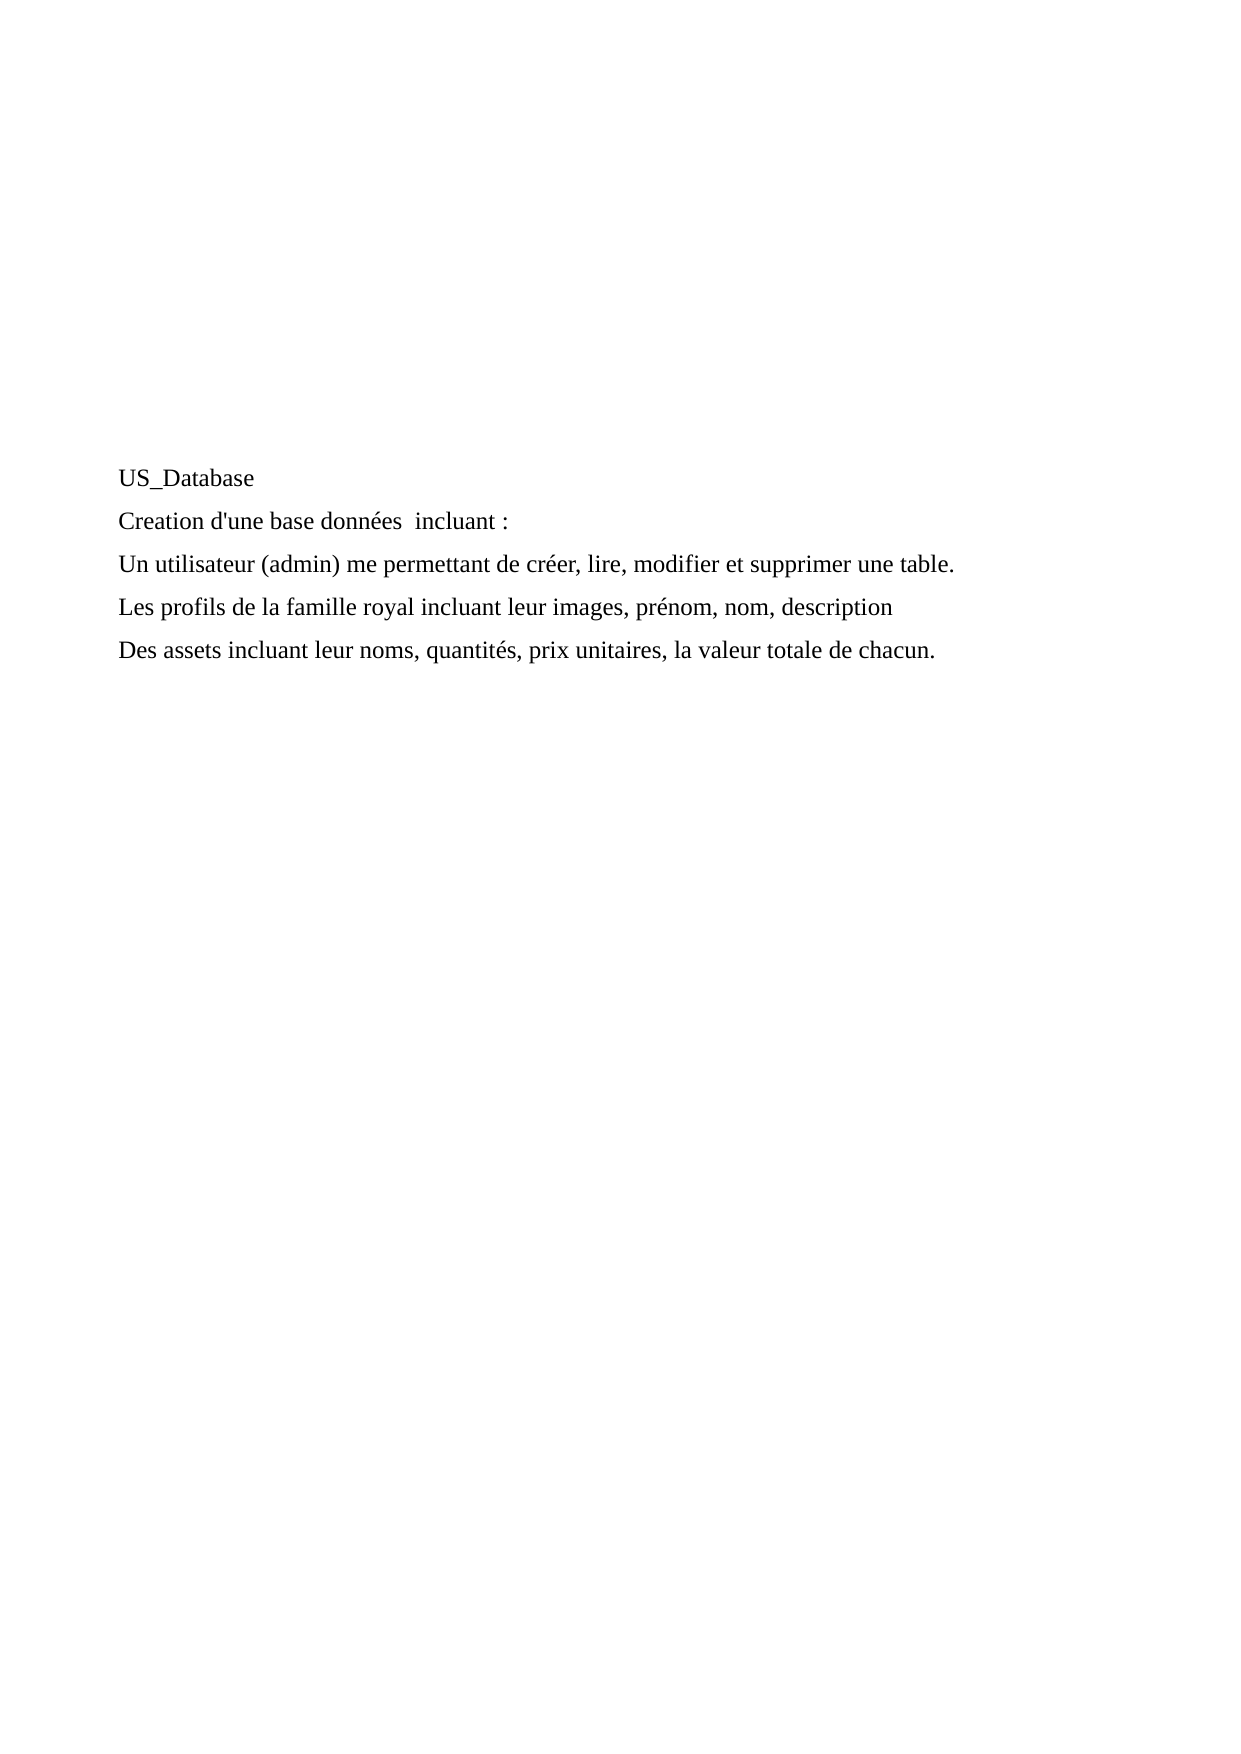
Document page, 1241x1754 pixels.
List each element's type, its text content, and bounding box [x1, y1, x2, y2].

text Des assets incluant leur noms, quantités, prix unitaires, la valeur totale de chacun. [118, 636, 1190, 664]
text Creation d'une base données incluant : [118, 506, 1190, 535]
text US_Database [118, 463, 1190, 492]
text Les profils de la famille royal incluant leur images, prénom, nom, description [118, 592, 1190, 621]
text Un utilisateur (admin) me permettant de créer, lire, modifier et supprimer une table. [118, 549, 1190, 578]
